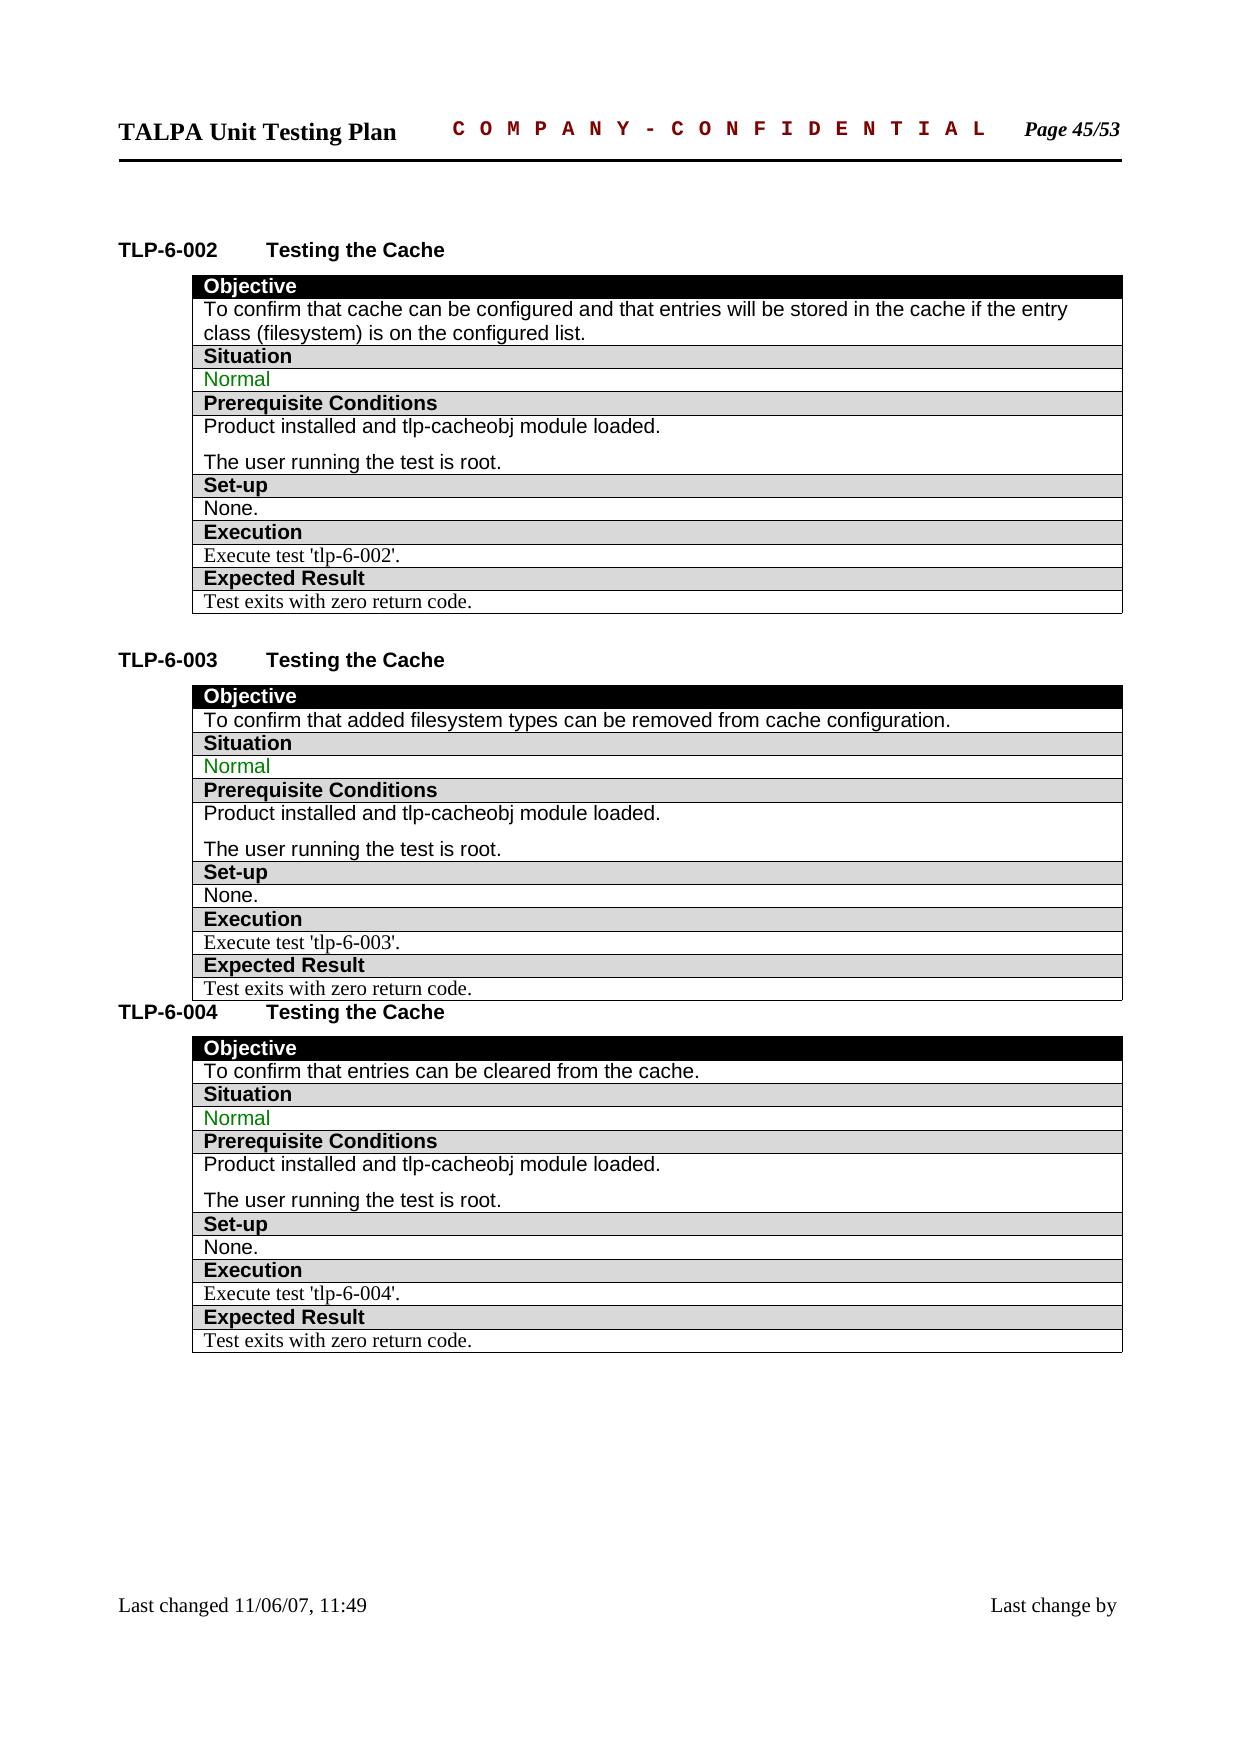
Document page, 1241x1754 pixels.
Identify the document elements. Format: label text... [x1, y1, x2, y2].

table_cell Execute test 'tlp-6-004'. [193, 1283, 1122, 1305]
table_header Objective [193, 276, 1122, 298]
table_cell Set-up [193, 862, 1122, 884]
table_cell Prerequisite Conditions [193, 779, 1122, 802]
text TLP-6-002 Testing the Cache [118, 239, 1122, 262]
table_cell None. [193, 498, 1122, 520]
table_cell Execute test 'tlp-6-002'. [193, 545, 1122, 567]
table_cell Normal [193, 756, 1122, 778]
text TLP-6-004 Testing the Cache [118, 1000, 1122, 1024]
table_cell Test exits with zero return code. [193, 978, 1122, 1000]
table_cell Normal [193, 369, 1122, 391]
text TLP-6-003 Testing the Cache [118, 649, 1122, 672]
table_cell Prerequisite Conditions [193, 1131, 1122, 1153]
table_cell None. [193, 1236, 1122, 1259]
table_cell Situation [193, 1084, 1122, 1106]
table_cell Product installed and tlp-cacheobj module loaded. The user running the test is root. [193, 803, 1122, 861]
table_cell Test exits with zero return code. [193, 591, 1122, 613]
table_cell To confirm that added filesystem types can be removed from cache configuration. [193, 709, 1122, 732]
table_cell Test exits with zero return code. [193, 1330, 1122, 1352]
table_cell Situation [193, 346, 1122, 368]
table_cell Expected Result [193, 568, 1122, 590]
table_cell To confirm that entries can be cleared from the cache. [193, 1061, 1122, 1083]
table_cell To confirm that cache can be configured and that entries will be stored in the cache if the entry class (filesystem) is on the configured list. [193, 299, 1122, 345]
table_cell None. [193, 885, 1122, 907]
table_cell Execution [193, 908, 1122, 931]
table_cell Set-up [193, 1213, 1122, 1235]
table_cell Product installed and tlp-cacheobj module loaded. The user running the test is root. [193, 1154, 1122, 1212]
table_cell Execution [193, 1260, 1122, 1282]
table_cell Set-up [193, 475, 1122, 497]
table_cell Product installed and tlp-cacheobj module loaded. The user running the test is root. [193, 416, 1122, 474]
table_cell Expected Result [193, 1306, 1122, 1329]
table_cell Expected Result [193, 955, 1122, 977]
table_cell Situation [193, 733, 1122, 755]
table_cell Execution [193, 521, 1122, 544]
table_header Objective [193, 1037, 1122, 1060]
table_cell Prerequisite Conditions [193, 392, 1122, 415]
table_cell Execute test 'tlp-6-003'. [193, 932, 1122, 954]
table_cell Normal [193, 1107, 1122, 1130]
table_header Objective [193, 686, 1122, 708]
